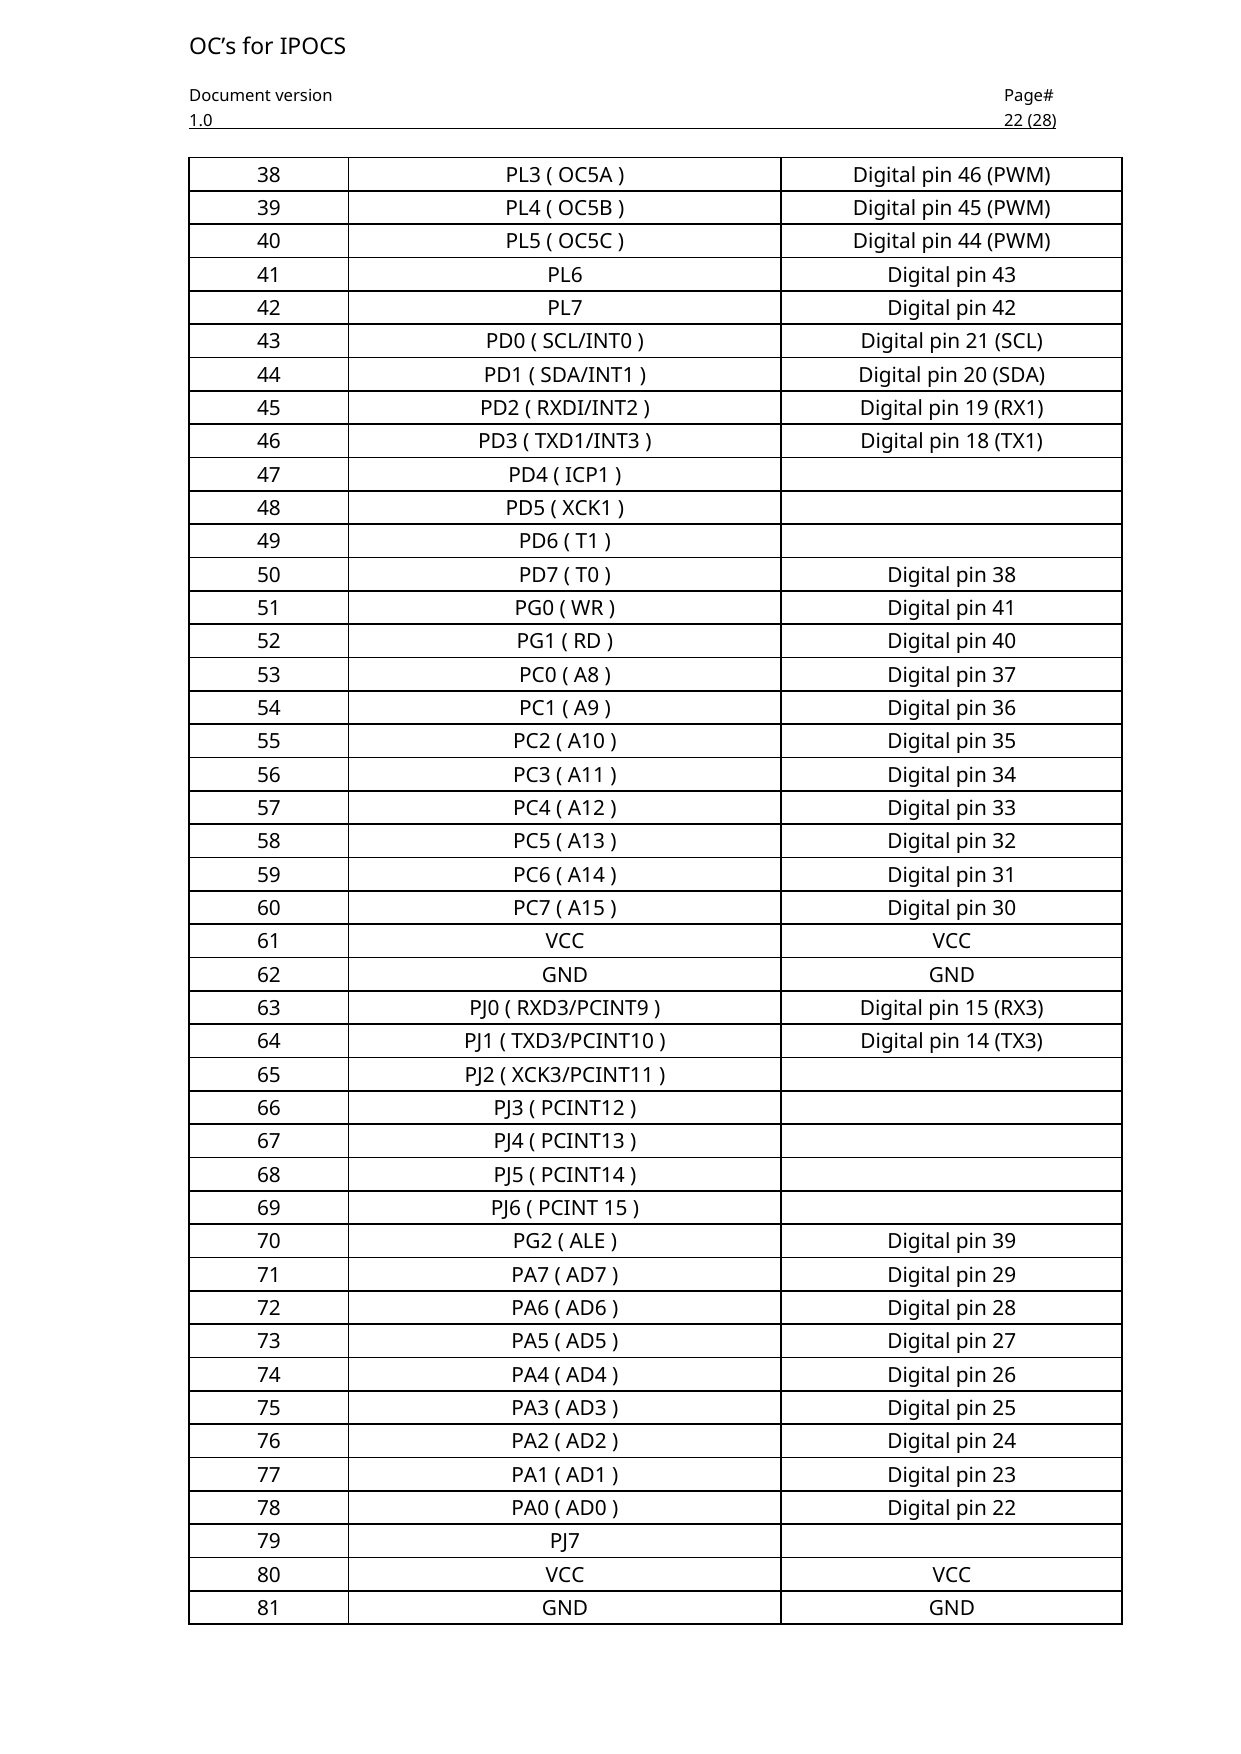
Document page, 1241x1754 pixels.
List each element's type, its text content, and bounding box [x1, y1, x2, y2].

table_cell Digital pin 31 [782, 858, 1121, 890]
table_cell 65 [190, 1058, 348, 1090]
table_cell VCC [349, 1558, 780, 1590]
table_cell 74 [190, 1358, 348, 1390]
table_cell PC5 ( A13 ) [349, 825, 780, 857]
table_cell [782, 1158, 1121, 1190]
table_cell PD1 ( SDA/INT1 ) [349, 358, 780, 390]
table_cell 80 [190, 1558, 348, 1590]
table_cell 40 [190, 225, 348, 257]
table_cell 41 [190, 258, 348, 290]
table_cell Digital pin 21 (SCL) [782, 325, 1121, 357]
table_cell [782, 492, 1121, 523]
table_cell PA3 ( AD3 ) [349, 1392, 780, 1423]
table_cell 78 [190, 1492, 348, 1523]
table_cell PJ7 [349, 1525, 780, 1557]
table_cell GND [349, 1592, 780, 1623]
table_cell 56 [190, 758, 348, 790]
table_cell PG0 ( WR ) [349, 592, 780, 623]
table_cell PD7 ( T0 ) [349, 558, 780, 590]
table_cell PJ3 ( PCINT12 ) [349, 1092, 780, 1123]
table_cell 73 [190, 1325, 348, 1357]
table_cell Digital pin 33 [782, 792, 1121, 823]
table_cell PC7 ( A15 ) [349, 892, 780, 923]
table_cell Digital pin 20 (SDA) [782, 358, 1121, 390]
table_cell 44 [190, 358, 348, 390]
table_cell 48 [190, 492, 348, 523]
table_cell Digital pin 39 [782, 1225, 1121, 1257]
table_cell PJ1 ( TXD3/PCINT10 ) [349, 1025, 780, 1057]
table_cell Digital pin 40 [782, 625, 1121, 657]
table_cell Digital pin 43 [782, 258, 1121, 290]
table_cell Digital pin 22 [782, 1492, 1121, 1523]
table_cell 72 [190, 1292, 348, 1323]
table_cell 81 [190, 1592, 348, 1623]
table_cell Digital pin 44 (PWM) [782, 225, 1121, 257]
table_cell PC0 ( A8 ) [349, 658, 780, 690]
table_cell 61 [190, 925, 348, 957]
table_cell 50 [190, 558, 348, 590]
table_cell Digital pin 29 [782, 1258, 1121, 1290]
table_cell 71 [190, 1258, 348, 1290]
table_cell [782, 1525, 1121, 1557]
table_cell Digital pin 35 [782, 725, 1121, 757]
table_cell Digital pin 15 (RX3) [782, 992, 1121, 1023]
table_cell PA4 ( AD4 ) [349, 1358, 780, 1390]
table_cell 79 [190, 1525, 348, 1557]
table_cell PA7 ( AD7 ) [349, 1258, 780, 1290]
table_cell VCC [782, 1558, 1121, 1590]
table_cell 59 [190, 858, 348, 890]
table_cell 76 [190, 1425, 348, 1457]
table_cell 66 [190, 1092, 348, 1123]
table_cell PL5 ( OC5C ) [349, 225, 780, 257]
table_cell Digital pin 27 [782, 1325, 1121, 1357]
table_cell 45 [190, 392, 348, 423]
table_cell [782, 1125, 1121, 1157]
table_cell PJ5 ( PCINT14 ) [349, 1158, 780, 1190]
table_cell Digital pin 18 (TX1) [782, 425, 1121, 457]
table_cell Digital pin 34 [782, 758, 1121, 790]
table_cell GND [349, 958, 780, 990]
table_cell PC6 ( A14 ) [349, 858, 780, 890]
table_cell 43 [190, 325, 348, 357]
table_cell 49 [190, 525, 348, 557]
table_cell PA5 ( AD5 ) [349, 1325, 780, 1357]
table_cell Digital pin 41 [782, 592, 1121, 623]
table_cell PL7 [349, 292, 780, 323]
table_cell 75 [190, 1392, 348, 1423]
table_cell PC1 ( A9 ) [349, 692, 780, 723]
table_cell VCC [782, 925, 1121, 957]
table_cell Digital pin 46 (PWM) [782, 158, 1121, 190]
table_cell PC4 ( A12 ) [349, 792, 780, 823]
table_cell Digital pin 42 [782, 292, 1121, 323]
table_cell PD5 ( XCK1 ) [349, 492, 780, 523]
table_cell Digital pin 24 [782, 1425, 1121, 1457]
table_cell 68 [190, 1158, 348, 1190]
table_cell 54 [190, 692, 348, 723]
table_cell PG1 ( RD ) [349, 625, 780, 657]
table_cell Digital pin 37 [782, 658, 1121, 690]
table_cell PA1 ( AD1 ) [349, 1458, 780, 1490]
table_cell 42 [190, 292, 348, 323]
table_cell Digital pin 25 [782, 1392, 1121, 1423]
table_cell PG2 ( ALE ) [349, 1225, 780, 1257]
table_cell 60 [190, 892, 348, 923]
table_cell PJ0 ( RXD3/PCINT9 ) [349, 992, 780, 1023]
table_cell 55 [190, 725, 348, 757]
table_cell 46 [190, 425, 348, 457]
table_cell Digital pin 32 [782, 825, 1121, 857]
table_cell PJ6 ( PCINT 15 ) [349, 1192, 780, 1223]
table_cell Digital pin 45 (PWM) [782, 192, 1121, 223]
table_cell PL4 ( OC5B ) [349, 192, 780, 223]
table_cell 77 [190, 1458, 348, 1490]
table_cell PC2 ( A10 ) [349, 725, 780, 757]
table_cell GND [782, 1592, 1121, 1623]
table_cell PA0 ( AD0 ) [349, 1492, 780, 1523]
table_cell PA2 ( AD2 ) [349, 1425, 780, 1457]
table_cell 62 [190, 958, 348, 990]
table_cell 39 [190, 192, 348, 223]
table_cell 38 [190, 158, 348, 190]
table_cell [782, 1058, 1121, 1090]
table_cell PJ4 ( PCINT13 ) [349, 1125, 780, 1157]
table_cell 53 [190, 658, 348, 690]
table_cell [782, 525, 1121, 557]
table_cell 58 [190, 825, 348, 857]
table_cell 70 [190, 1225, 348, 1257]
table_cell 64 [190, 1025, 348, 1057]
table_cell Digital pin 23 [782, 1458, 1121, 1490]
table_cell PD3 ( TXD1/INT3 ) [349, 425, 780, 457]
table_cell PD0 ( SCL/INT0 ) [349, 325, 780, 357]
table_cell 67 [190, 1125, 348, 1157]
table_cell PD6 ( T1 ) [349, 525, 780, 557]
table_cell GND [782, 958, 1121, 990]
table_cell PD2 ( RXDI/INT2 ) [349, 392, 780, 423]
table_cell Digital pin 14 (TX3) [782, 1025, 1121, 1057]
table_cell 47 [190, 458, 348, 490]
table_cell PJ2 ( XCK3/PCINT11 ) [349, 1058, 780, 1090]
table_cell [782, 1092, 1121, 1123]
table_cell Digital pin 30 [782, 892, 1121, 923]
table_cell PL6 [349, 258, 780, 290]
table_cell 51 [190, 592, 348, 623]
table_cell PC3 ( A11 ) [349, 758, 780, 790]
table_cell VCC [349, 925, 780, 957]
table_cell Digital pin 26 [782, 1358, 1121, 1390]
table_cell 69 [190, 1192, 348, 1223]
table_cell Digital pin 36 [782, 692, 1121, 723]
table_cell [782, 458, 1121, 490]
table_cell Digital pin 38 [782, 558, 1121, 590]
table_cell PA6 ( AD6 ) [349, 1292, 780, 1323]
table_cell Digital pin 28 [782, 1292, 1121, 1323]
table_cell [782, 1192, 1121, 1223]
table_cell 57 [190, 792, 348, 823]
table_cell 52 [190, 625, 348, 657]
table_cell Digital pin 19 (RX1) [782, 392, 1121, 423]
table_cell 63 [190, 992, 348, 1023]
table_cell PD4 ( ICP1 ) [349, 458, 780, 490]
table_cell PL3 ( OC5A ) [349, 158, 780, 190]
